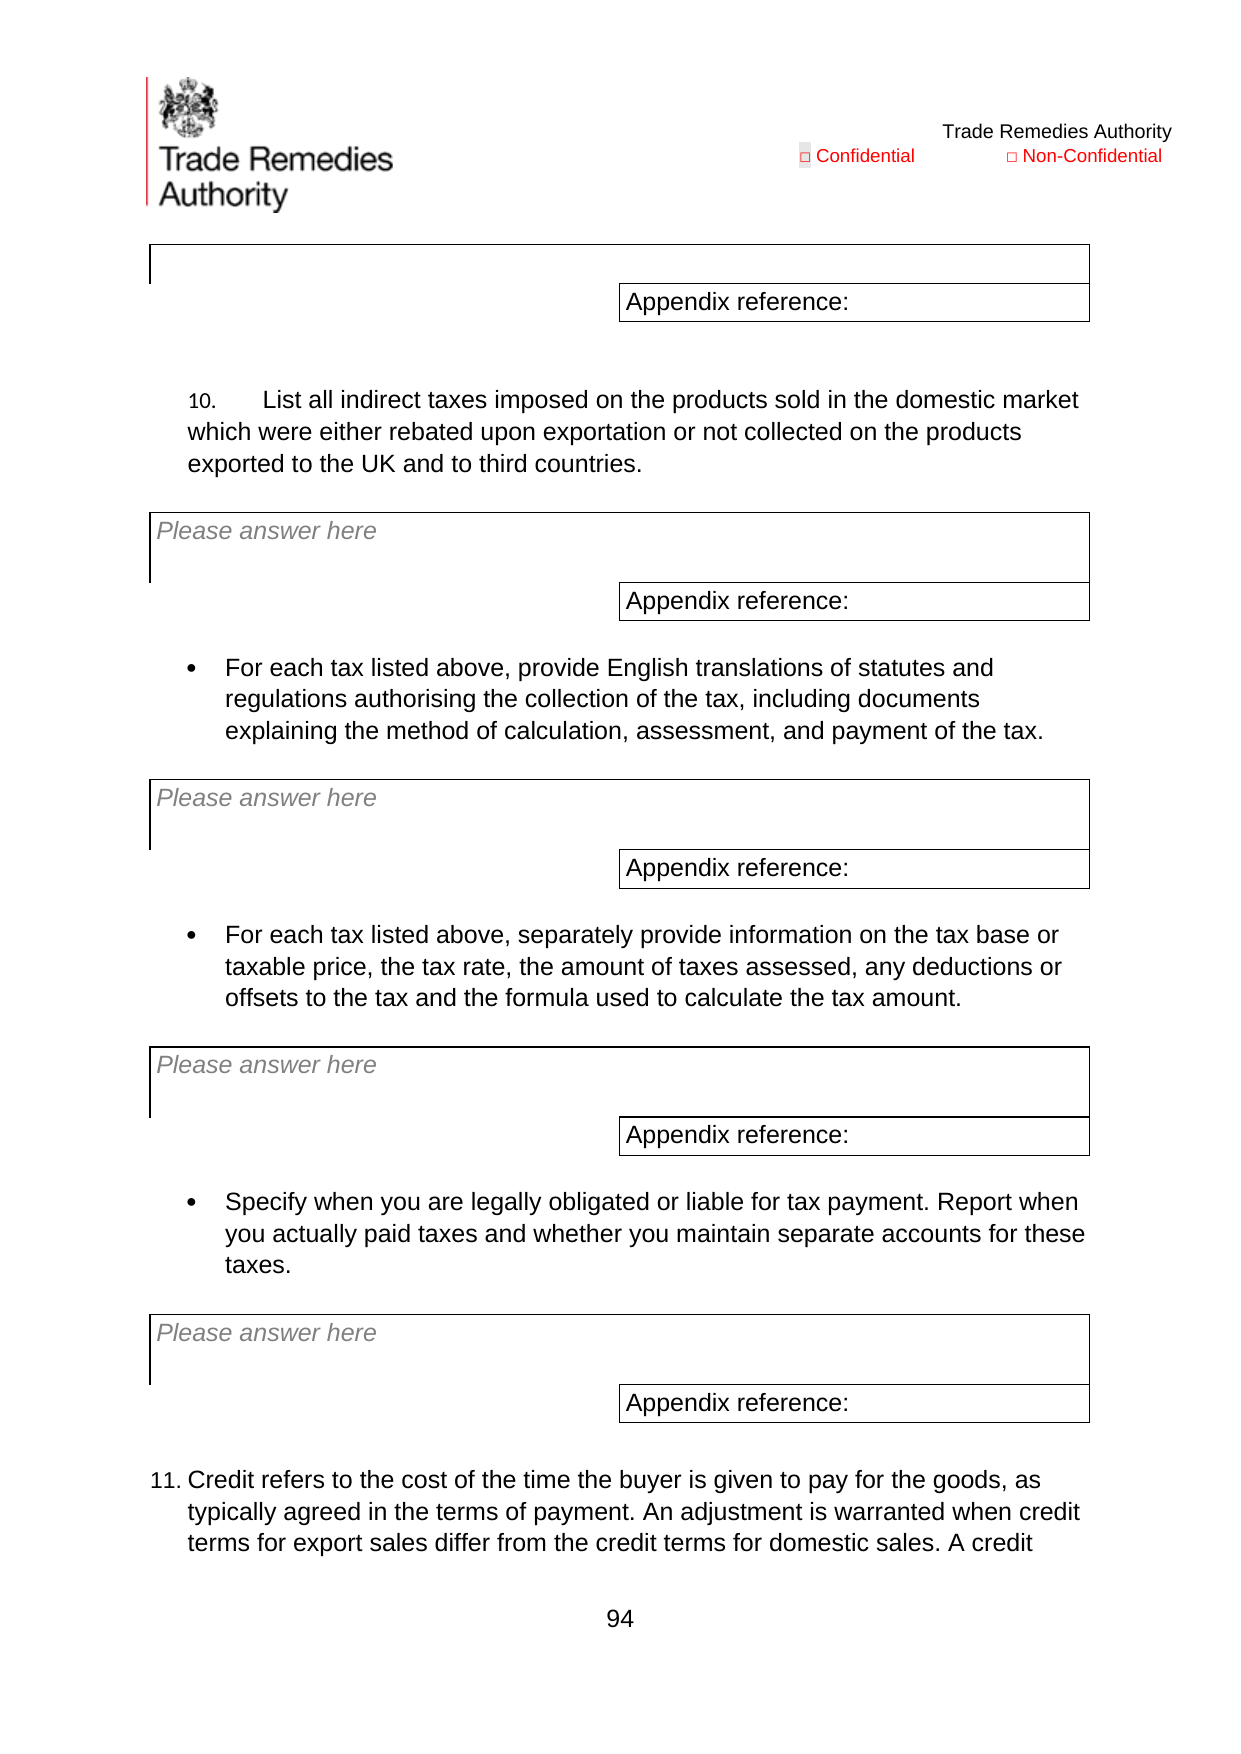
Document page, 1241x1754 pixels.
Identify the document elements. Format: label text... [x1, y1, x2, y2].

table_cell [150, 1385, 619, 1422]
table_cell [150, 583, 619, 620]
list For each tax listed above, separately provide information on the tax base or taxable price, the tax rate, the amount of taxes assessed, any deductions or offsets to the tax and the formula used to calculate the tax amount. [187, 920, 1090, 1012]
table_cell [150, 1118, 619, 1155]
table_header Please answer here [151, 1315, 1089, 1384]
table_cell Appendix reference: [620, 1385, 1089, 1422]
list Credit refers to the cost of the time the buyer is given to pay for the goods, as typically agreed in the terms of payment. An adjustment is warranted when credit terms for export sales differ from the credit terms for domestic sales. A credit [150, 1465, 1090, 1557]
table_header Please answer here [151, 780, 1089, 849]
list List all indirect taxes imposed on the products sold in the domestic market which were either rebated upon exportation or not collected on the products exported to the UK and to third countries. [187, 385, 1090, 477]
table_cell [150, 284, 619, 321]
table_cell [150, 850, 619, 887]
table_cell Appendix reference: [620, 1118, 1089, 1155]
table_header Please answer here [151, 1048, 1089, 1116]
list For each tax listed above, provide English translations of statutes and regulations authorising the collection of the tax, including documents explaining the method of calculation, assessment, and payment of the tax. [187, 653, 1090, 745]
table_cell Appendix reference: [620, 850, 1089, 887]
table_cell Appendix reference: [620, 284, 1089, 321]
list Specify when you are legally obligated or liable for tax payment. Report when you actually paid taxes and whether you maintain separate accounts for these taxes. [187, 1187, 1090, 1279]
table_cell Appendix reference: [620, 583, 1089, 620]
table_header [151, 245, 1089, 282]
table_header Please answer here [151, 513, 1089, 582]
